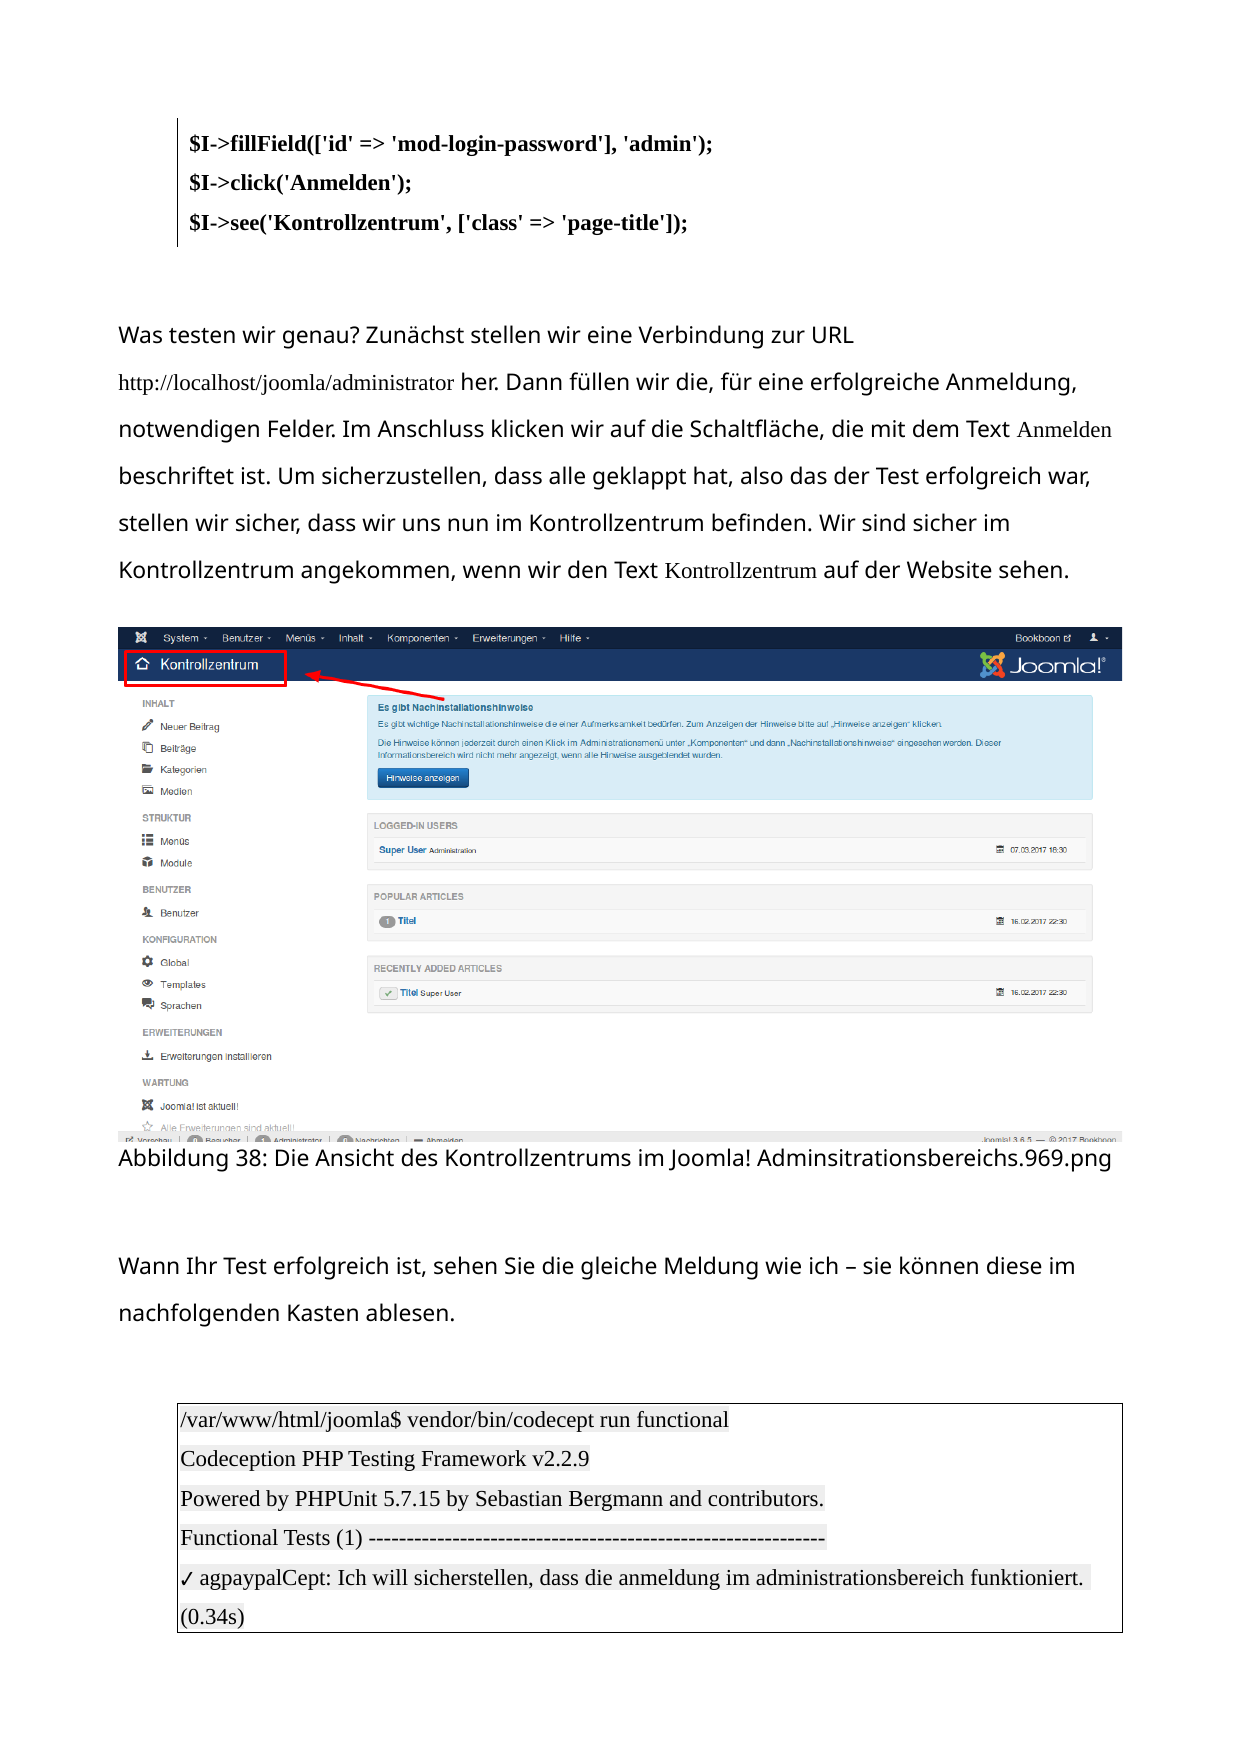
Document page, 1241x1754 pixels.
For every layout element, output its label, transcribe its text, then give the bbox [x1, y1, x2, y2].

text /var/www/html/joomla$ vendor/bin/codecept run functional Codeception PHP Testing Framework v2.2.9 Powered by PHPUnit 5.7.15 by Sebastian Bergmann and contributors. Functional Tests (1) ------------------------------------------------------------ ✔ agpaypalCept: Ich will sicherstellen, dass die anmeldung im administrationsbereich funktioniert. (0.34s) [178, 1404, 1122, 1632]
text Wann Ihr Test erfolgreich ist, sehen Sie die gleiche Meldung wie ich – sie können diese im nachfolgenden Kasten ablesen. [118, 1250, 1122, 1328]
text Was testen wir genau? Zunächst stellen wir eine Verbindung zur URL http://localhost/joomla/administrator her. Dann füllen wir die, für eine erfolgreiche Anmeldung, notwendigen Felder. Im Anschluss klicken wir auf die Schaltfläche, die mit dem Text Anmelden beschriftet ist. Um sicherzustellen, dass alle geklappt hat, also das der Test erfolgreich war, stellen wir sicher, dass wir uns nun im Kontrollzentrum befinden. Wir sind sicher im Kontrollzentrum angekommen, wenn wir den Text Kontrollzentrum auf der Website sehen. [118, 319, 1122, 585]
text Abbildung 38: Die Ansicht des Kontrollzentrums im Joomla! Adminsitrationsbereichs.969.png [118, 1142, 1122, 1173]
picture [118, 627, 1123, 1142]
text $I->fillField(['id' => 'mod-login-password'], 'admin'); $I->click('Anmelden'); $I->see('Kontrollzentrum', ['class' => 'page-title']); [178, 118, 1122, 247]
